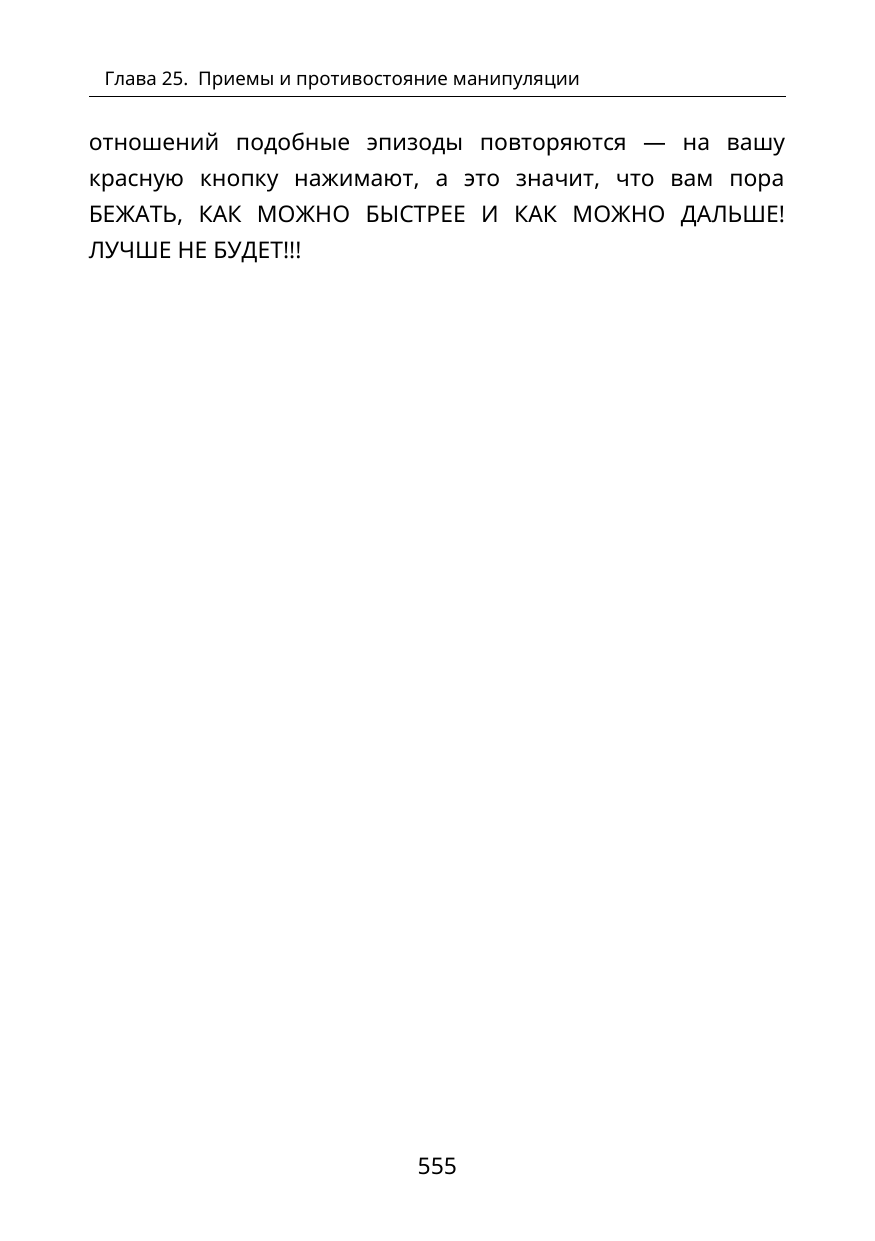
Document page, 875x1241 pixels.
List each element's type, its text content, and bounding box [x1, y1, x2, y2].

text отношений подобные эпизоды повторяются — на вашу красную кнопку нажимают, а это значит, что вам пора БЕЖАТЬ, КАК МОЖНО БЫСТРЕЕ И КАК МОЖНО ДАЛЬШЕ! ЛУЧШЕ НЕ БУДЕТ!!! [88, 126, 786, 265]
